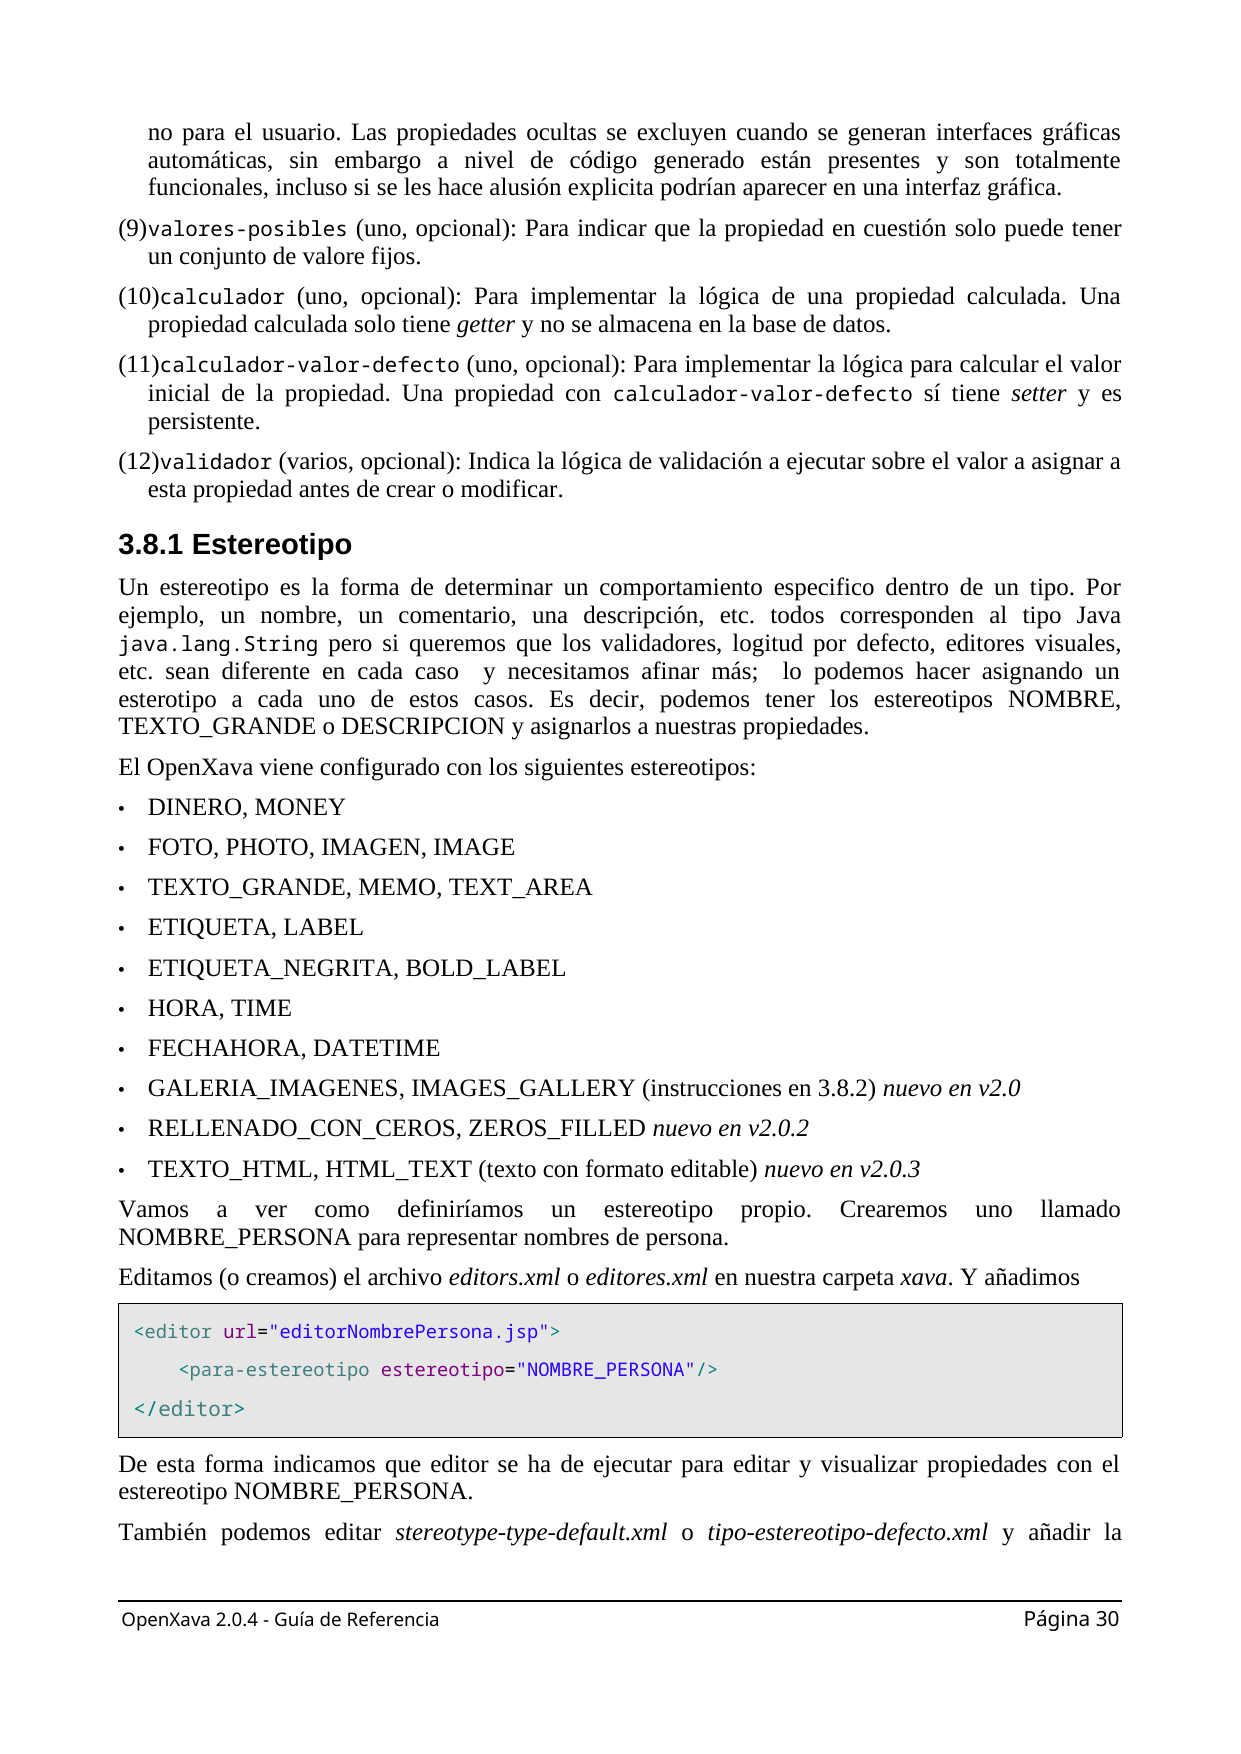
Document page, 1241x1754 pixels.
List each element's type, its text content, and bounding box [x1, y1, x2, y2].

text <para-estereotipo estereotipo="NOMBRE_PERSONA"/> [119, 1341, 1122, 1379]
text Editamos (o creamos) el archivo editors.xml o editores.xml en nuestra carpeta xava. Y añadimos [118, 1263, 1122, 1291]
subtitle Estereotipo [118, 528, 1122, 561]
text Vamos a ver como definiríamos un estereotipo propio. Crearemos uno llamado NOMBRE_PERSONA para representar nombres de persona. [118, 1195, 1122, 1250]
list ETIQUETA, LABEL [118, 913, 1122, 941]
list validador (varios, opcional): Indica la lógica de validación a ejecutar sobre el valor a asignar a esta propiedad antes de crear o modificar. [118, 447, 1122, 503]
list valores-posibles (uno, opcional): Para indicar que la propiedad en cuestión solo puede tener un conjunto de valore fijos. [118, 214, 1122, 270]
text </editor> [119, 1379, 1122, 1437]
list ETIQUETA_NEGRITA, BOLD_LABEL [118, 954, 1122, 981]
list HORA, TIME [118, 994, 1122, 1022]
list RELLENADO_CON_CEROS, ZEROS_FILLED nuevo en v2.0.2 [118, 1114, 1122, 1142]
list FECHAHORA, DATETIME [118, 1034, 1122, 1062]
list TEXTO_GRANDE, MEMO, TEXT_AREA [118, 873, 1122, 901]
text <editor url="editorNombrePersona.jsp"> [119, 1304, 1122, 1341]
list calculador-valor-defecto (uno, opcional): Para implementar la lógica para calcular el valor inicial de la propiedad. Una propiedad con calculador-valor-defecto sí tiene setter y es persistente. [118, 351, 1122, 435]
list DINERO, MONEY [118, 793, 1122, 821]
list TEXTO_HTML, HTML_TEXT (texto con formato editable) nuevo en v2.0.3 [118, 1155, 1122, 1182]
list calculador (uno, opcional): Para implementar la lógica de una propiedad calculada. Una propiedad calculada solo tiene getter y no se almacena en la base de datos. [118, 282, 1122, 338]
text También podemos editar stereotype-type-default.xml o tipo-estereotipo-defecto.xml y añadir la [118, 1518, 1122, 1545]
text De esta forma indicamos que editor se ha de ejecutar para editar y visualizar propiedades con el estereotipo NOMBRE_PERSONA. [118, 1450, 1122, 1505]
text Un estereotipo es la forma de determinar un comportamiento especifico dentro de un tipo. Por ejemplo, un nombre, un comentario, una descripción, etc. todos corresponden al tipo Java java.lang.String pero si queremos que los validadores, logitud por defecto, editores visuales, etc. sean diferente en cada caso y necesitamos afinar más; lo podemos hacer asignando un esterotipo a cada uno de estos casos. Es decir, podemos tener los estereotipos NOMBRE, TEXTO_GRANDE o DESCRIPCION y asignarlos a nuestras propiedades. [118, 573, 1122, 740]
list FOTO, PHOTO, IMAGEN, IMAGE [118, 833, 1122, 861]
list no para el usuario. Las propiedades ocultas se excluyen cuando se generan interfaces gráficas automáticas, sin embargo a nivel de código generado están presentes y son totalmente funcionales, incluso si se les hace alusión explicita podrían aparecer en una interfaz gráfica. [118, 118, 1122, 201]
text El OpenXava viene configurado con los siguientes estereotipos: [118, 753, 1122, 780]
list GALERIA_IMAGENES, IMAGES_GALLERY (instrucciones en 3.8.2) nuevo en v2.0 [118, 1074, 1122, 1102]
